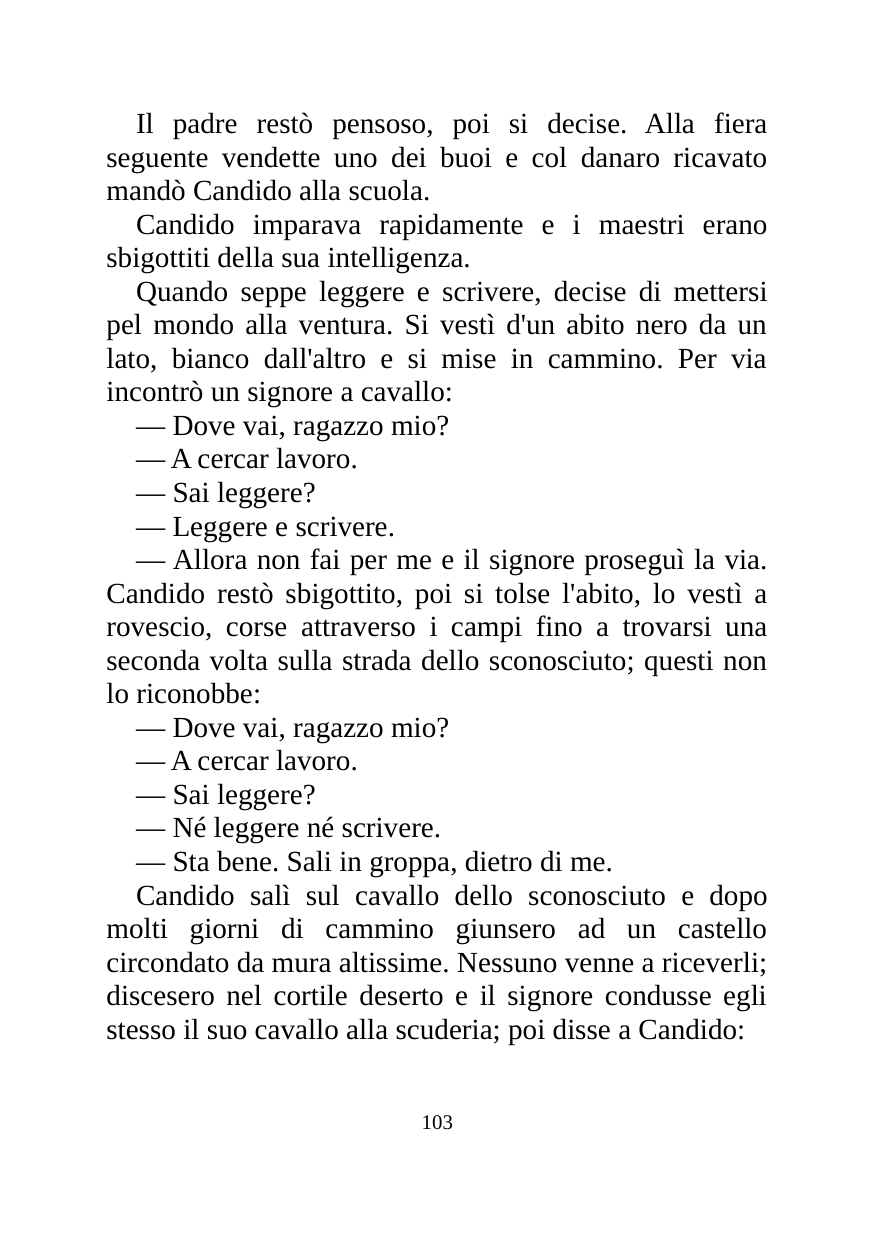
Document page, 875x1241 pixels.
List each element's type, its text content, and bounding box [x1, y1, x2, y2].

text Quando seppe leggere e scrivere, decise di mettersi pel mondo alla ventura. Si vestì d'un abito nero da un lato, bianco dall'altro e si mise in cammino. Per via incontrò un signore a cavallo: [106, 274, 768, 408]
text Candido imparava rapidamente e i maestri erano sbigottiti della sua intelligenza. [106, 207, 768, 274]
text — Dove vai, ragazzo mio? [106, 710, 768, 743]
text — Allora non fai per me e il signore proseguì la via. Candido restò sbigottito, poi si tolse l'abito, lo vestì a rovescio, corse attraverso i campi fino a trovarsi una seconda volta sulla strada dello sconosciuto; questi non lo riconobbe: [106, 542, 768, 710]
text — Sta bene. Sali in groppa, dietro di me. [106, 844, 768, 878]
text — Né leggere né scrivere. [106, 811, 768, 844]
text — Leggere e scrivere. [106, 509, 768, 542]
text — Sai leggere? [106, 777, 768, 811]
text Il padre restò pensoso, poi si decise. Alla fiera seguente vendette uno dei buoi e col danaro ricavato mandò Candido alla scuola. [106, 106, 768, 207]
text — A cercar lavoro. [106, 743, 768, 777]
text Candido salì sul cavallo dello sconosciuto e dopo molti giorni di cammino giunsero ad un castello circondato da mura altissime. Nessuno venne a riceverli; discesero nel cortile deserto e il signore condusse egli stesso il suo cavallo alla scuderia; poi disse a Candido: [106, 878, 768, 1045]
text — Sai leggere? [106, 475, 768, 509]
text — A cercar lavoro. [106, 442, 768, 475]
text — Dove vai, ragazzo mio? [106, 408, 768, 442]
